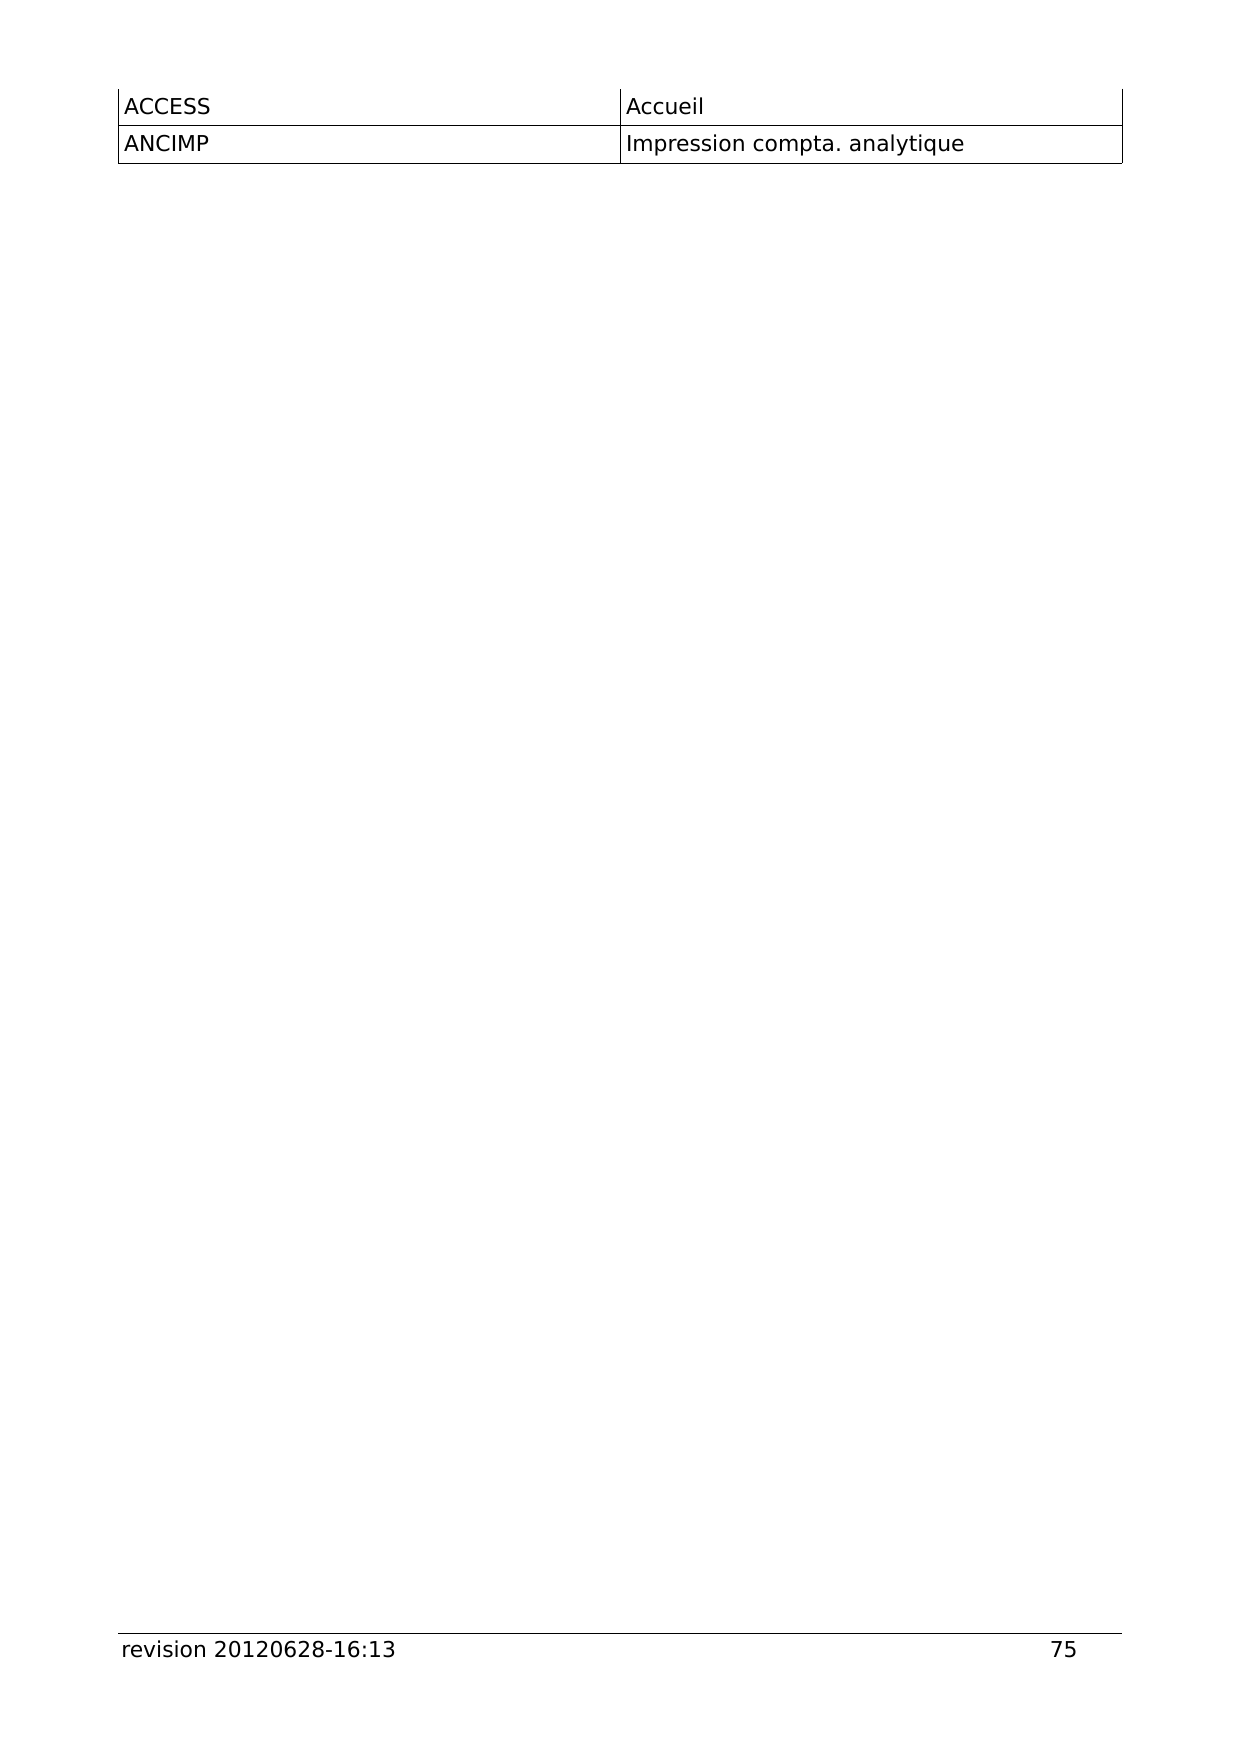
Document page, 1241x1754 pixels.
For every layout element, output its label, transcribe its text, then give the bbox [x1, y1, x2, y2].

table_cell Accueil [621, 89, 1122, 125]
table_cell ACCESS [119, 89, 620, 125]
table_cell ANCIMP [119, 126, 620, 163]
table_cell Impression compta. analytique [621, 126, 1122, 163]
